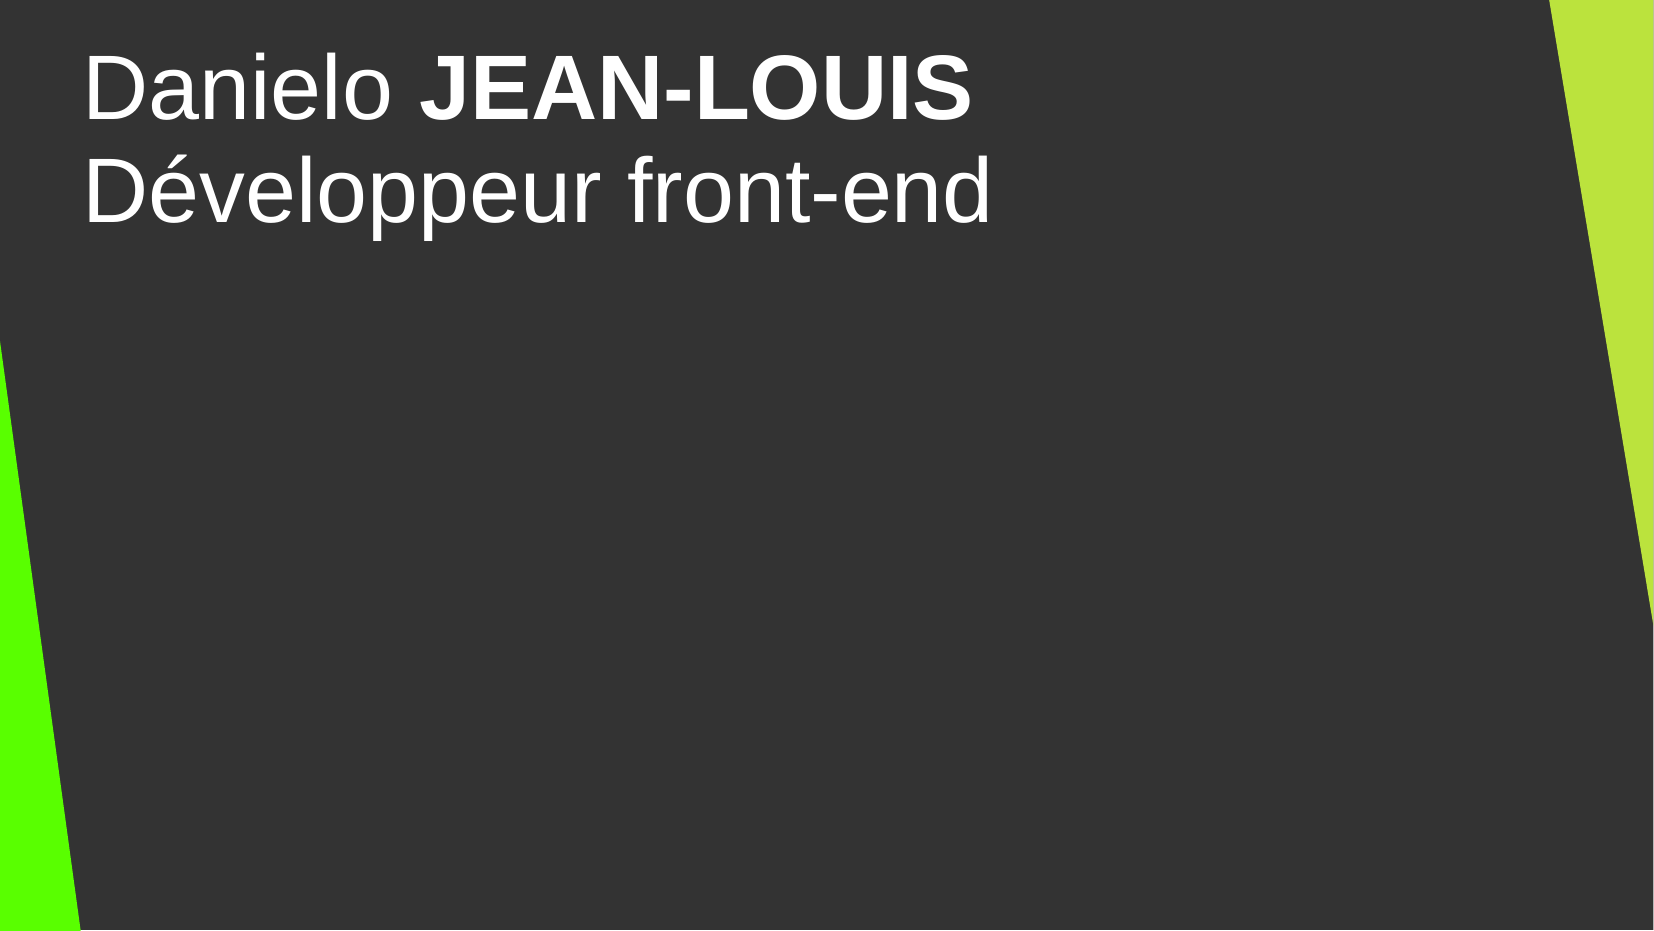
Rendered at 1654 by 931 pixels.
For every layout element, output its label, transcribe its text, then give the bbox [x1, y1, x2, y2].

text_box [0, 341, 81, 931]
text_box [1549, 0, 1654, 630]
subtitle Danielo JEAN-LOUIS Développeur front-end [82, 36, 1571, 345]
